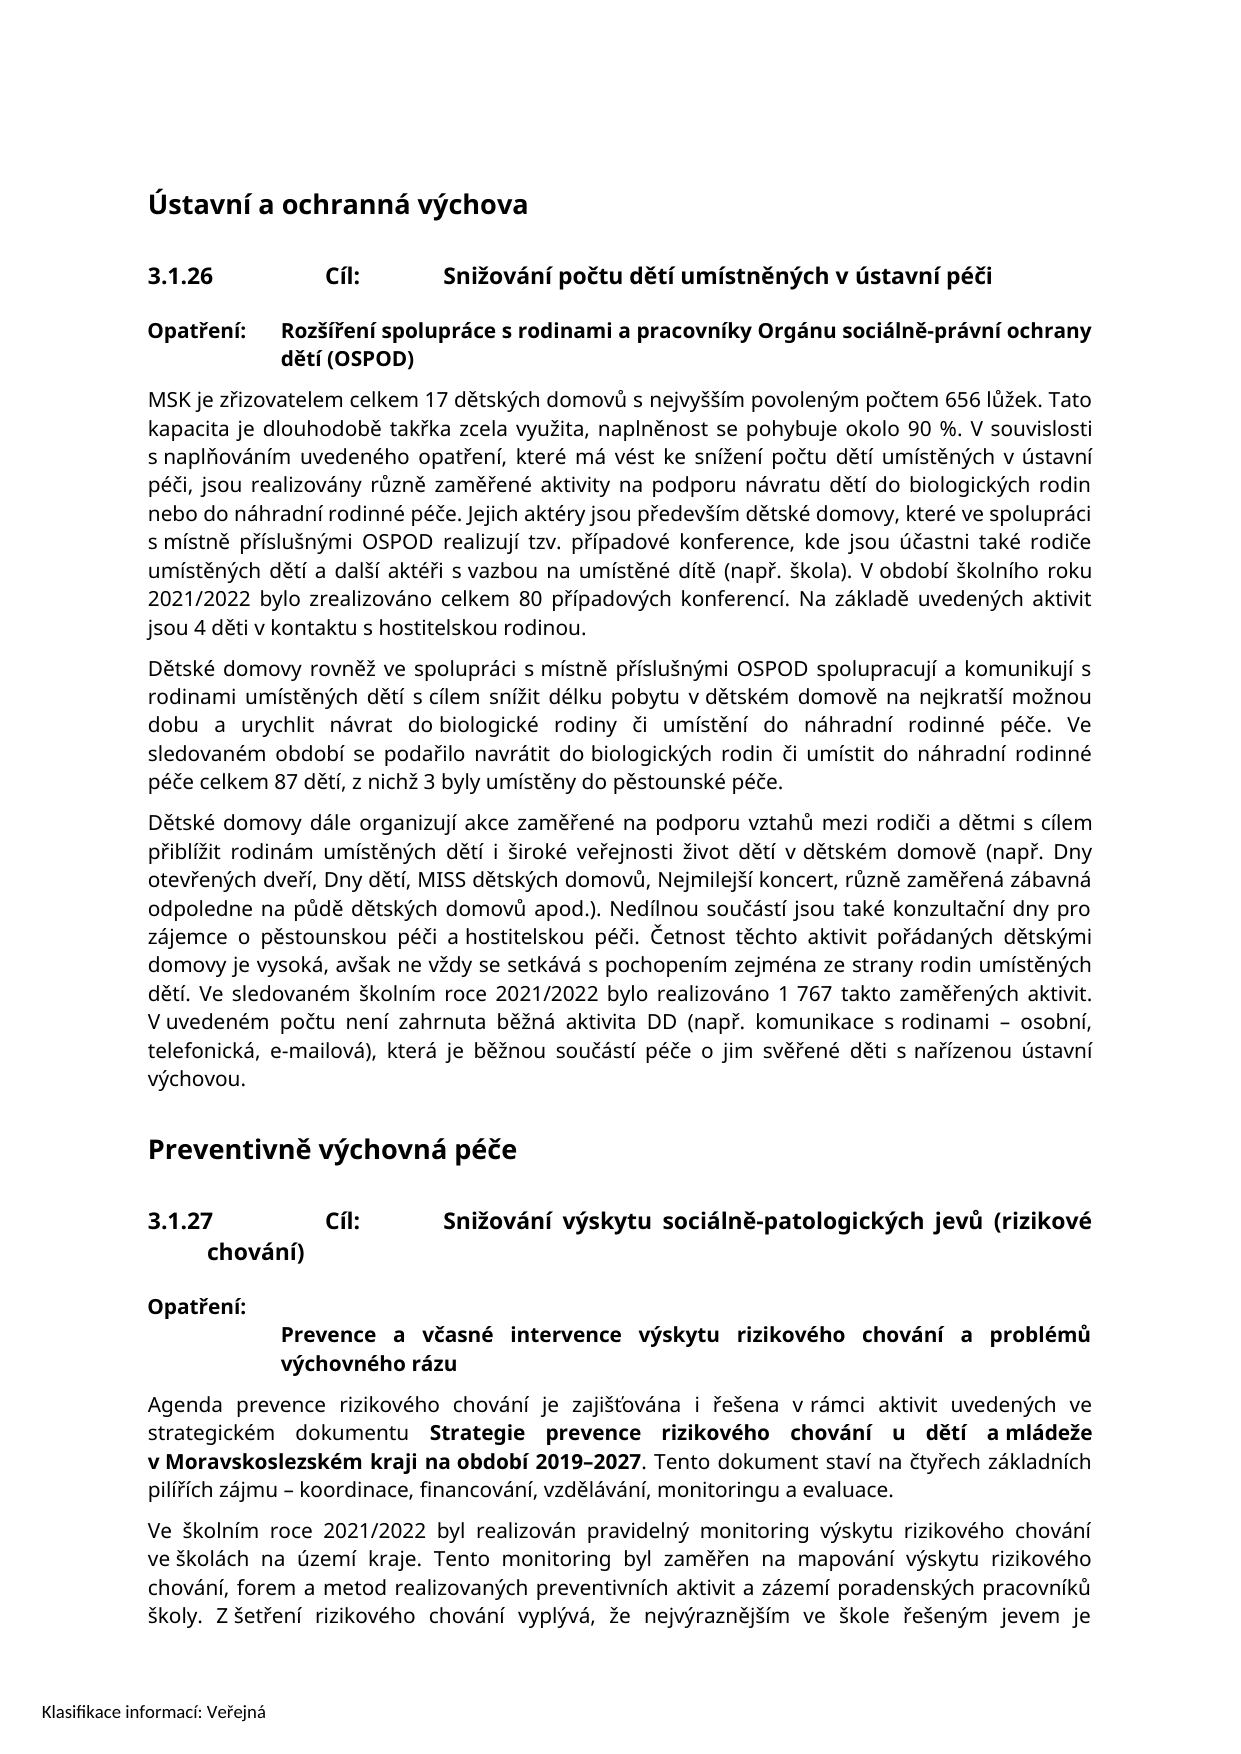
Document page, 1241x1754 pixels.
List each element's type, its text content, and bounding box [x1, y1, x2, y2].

subtitle Preventivně výchovná péče [148, 1130, 1092, 1167]
subtitle Cíl: Snižování počtu dětí umístněných v ústavní péči [148, 259, 1092, 291]
text Dětské domovy rovněž ve spolupráci s místně příslušnými OSPOD spolupracují a komunikují s rodinami umístěných dětí s cílem snížit délku pobytu v dětském domově na nejkratší možnou dobu a urychlit návrat do biologické rodiny či umístění do náhradní rodinné péče. Ve sledovaném období se podařilo navrátit do biologických rodin či umístit do náhradní rodinné péče celkem 87 dětí, z nichž 3 byly umístěny do pěstounské péče. [148, 654, 1092, 796]
text Agenda prevence rizikového chování je zajišťována i řešena v rámci aktivit uvedených ve strategickém dokumentu Strategie prevence rizikového chování u dětí a mládeže v Moravskoslezském kraji na období 2019–2027. Tento dokument staví na čtyřech základních pilířích zájmu – koordinace, financování, vzdělávání, monitoringu a evaluace. [148, 1390, 1092, 1504]
text MSK je zřizovatelem celkem 17 dětských domovů s nejvyšším povoleným počtem 656 lůžek. Tato kapacita je dlouhodobě takřka zcela využita, naplněnost se pohybuje okolo 90 %. V souvislosti s naplňováním uvedeného opatření, které má vést ke snížení počtu dětí umístěných v ústavní péči, jsou realizovány různě zaměřené aktivity na podporu návratu dětí do biologických rodin nebo do náhradní rodinné péče. Jejich aktéry jsou především dětské domovy, které ve spolupráci s místně příslušnými OSPOD realizují tzv. případové konference, kde jsou účastni také rodiče umístěných dětí a další aktéři s vazbou na umístěné dítě (např. škola). V období školního roku 2021/2022 bylo zrealizováno celkem 80 případových konferencí. Na základě uvedených aktivit jsou 4 děti v kontaktu s hostitelskou rodinou. [148, 385, 1092, 641]
subtitle Cíl: Snižování výskytu sociálně-patologických jevů (rizikové chování) [148, 1204, 1092, 1267]
text Opatření: Rozšíření spolupráce s rodinami a pracovníky Orgánu sociálně-právní ochrany dětí (OSPOD) [147, 316, 1092, 373]
text Opatření: Prevence a včasné intervence výskytu rizikového chování a problémů výchovného rázu [147, 1292, 1092, 1377]
text Dětské domovy dále organizují akce zaměřené na podporu vztahů mezi rodiči a dětmi s cílem přiblížit rodinám umístěných dětí i široké veřejnosti život dětí v dětském domově (např. Dny otevřených dveří, Dny dětí, MISS dětských domovů, Nejmilejší koncert, různě zaměřená zábavná odpoledne na půdě dětských domovů apod.). Nedílnou součástí jsou také konzultační dny pro zájemce o pěstounskou péči a hostitelskou péči. Četnost těchto aktivit pořádaných dětskými domovy je vysoká, avšak ne vždy se setkává s pochopením zejména ze strany rodin umístěných dětí. Ve sledovaném školním roce 2021/2022 bylo realizováno 1 767 takto zaměřených aktivit. V uvedeném počtu není zahrnuta běžná aktivita DD (např. komunikace s rodinami – osobní, telefonická, e-mailová), která je běžnou součástí péče o jim svěřené děti s nařízenou ústavní výchovou. [148, 808, 1092, 1093]
text Ve školním roce 2021/2022 byl realizován pravidelný monitoring výskytu rizikového chování ve školách na území kraje. Tento monitoring byl zaměřen na mapování výskytu rizikového chování, forem a metod realizovaných preventivních aktivit a zázemí poradenských pracovníků školy. Z šetření rizikového chování vyplývá, že nejvýraznějším ve škole řešeným jevem je [148, 1516, 1092, 1630]
subtitle Ústavní a ochranná výchova [148, 185, 1092, 222]
